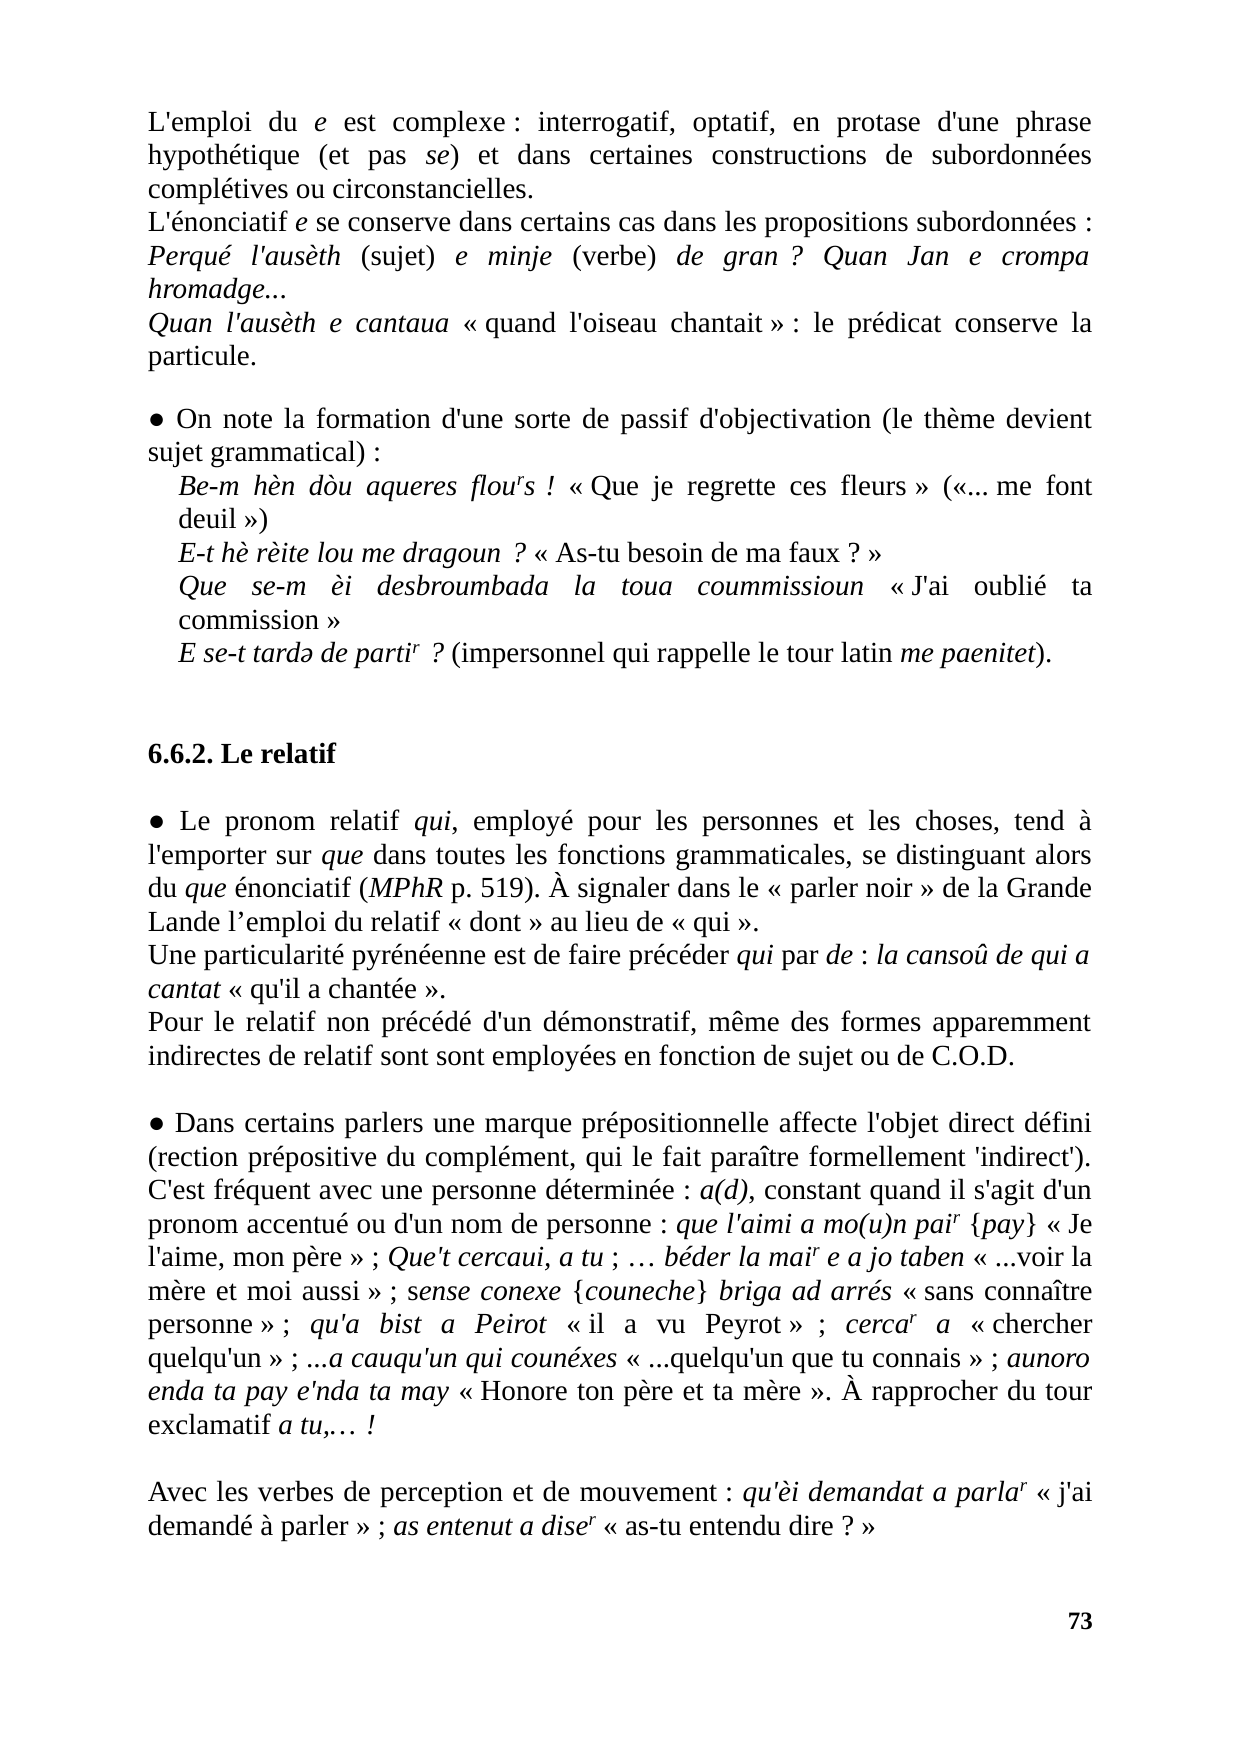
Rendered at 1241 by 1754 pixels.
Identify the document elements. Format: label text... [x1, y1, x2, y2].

text L'emploi du e est complexe : interrogatif, optatif, en protase d'une phrase hypothétique (et pas se) et dans certaines constructions de subordonnées complétives ou circonstancielles. [148, 104, 1093, 204]
text Une particularité pyrénéenne est de faire précéder qui par de : la cansoû de qui a cantat « qu'il a chantée ». [148, 937, 1093, 1004]
text 6.6.2. Le relatif [148, 736, 1093, 770]
text ● On note la formation d'une sorte de passif d'objectivation (le thème devient sujet grammatical) : [148, 401, 1093, 468]
text ● Le pronom relatif qui, employé pour les personnes et les choses, tend à l'emporter sur que dans toutes les fonctions grammaticales, se distinguant alors du que énonciatif (MPhR p. 519). À signaler dans le « parler noir » de la Grande Lande l’emploi du relatif « dont » au lieu de « qui ». [148, 803, 1093, 937]
text Avec les verbes de perception et de mouvement : qu'èi demandat a parlar « j'ai demandé à parler » ; as entenut a diser « as-tu entendu dire ? » [148, 1474, 1093, 1541]
text E se-t tardə de partir ? (impersonnel qui rappelle le tour latin me paenitet). [178, 636, 1093, 669]
text Quan l'ausèth e cantaua « quand l'oiseau chantait » : le prédicat conserve la particule. [148, 305, 1093, 372]
text Be-m hèn dòu aqueres flours ! « Que je regrette ces fleurs » («... me font deuil ») [178, 468, 1093, 535]
text Que se-m èi desbroumbada la toua coummissioun « J'ai oublié ta commission » [178, 568, 1093, 636]
text E-t hè rèite lou me dragoun ? « As-tu besoin de ma faux ? » [178, 535, 1093, 568]
text ● Dans certains parlers une marque prépositionnelle affecte l'objet direct défini (rection prépositive du complément, qui le fait paraître formellement 'indirect'). C'est fréquent avec une personne déterminée : a(d), constant quand il s'agit d'un pronom accentué ou d'un nom de personne : que l'aimi a mo(u)n pair {pay} « Je l'aime, mon père » ; Que't cercaui, a tu ; … béder la mair e a jo taben « ...voir la mère et moi aussi » ; sense conexe {couneche} briga ad arrés « sans connaître personne » ; qu'a bist a Peirot « il a vu Peyrot » ; cercar a « chercher quelqu'un » ; ...a cauqu'un qui counéxes « ...quelqu'un que tu connais » ; aunoro enda ta pay e'nda ta may « Honore ton père et ta mère ». À rapprocher du tour exclamatif a tu,… ! [148, 1105, 1093, 1441]
text Pour le relatif non précédé d'un démonstratif, même des formes apparemment indirectes de relatif sont sont employées en fonction de sujet ou de C.O.D. [148, 1004, 1093, 1072]
text L'énonciatif e se conserve dans certains cas dans les propositions subordonnées : Perqué l'ausèth (sujet) e minje (verbe) de gran ? Quan Jan e crompa hromadge... [148, 204, 1093, 305]
